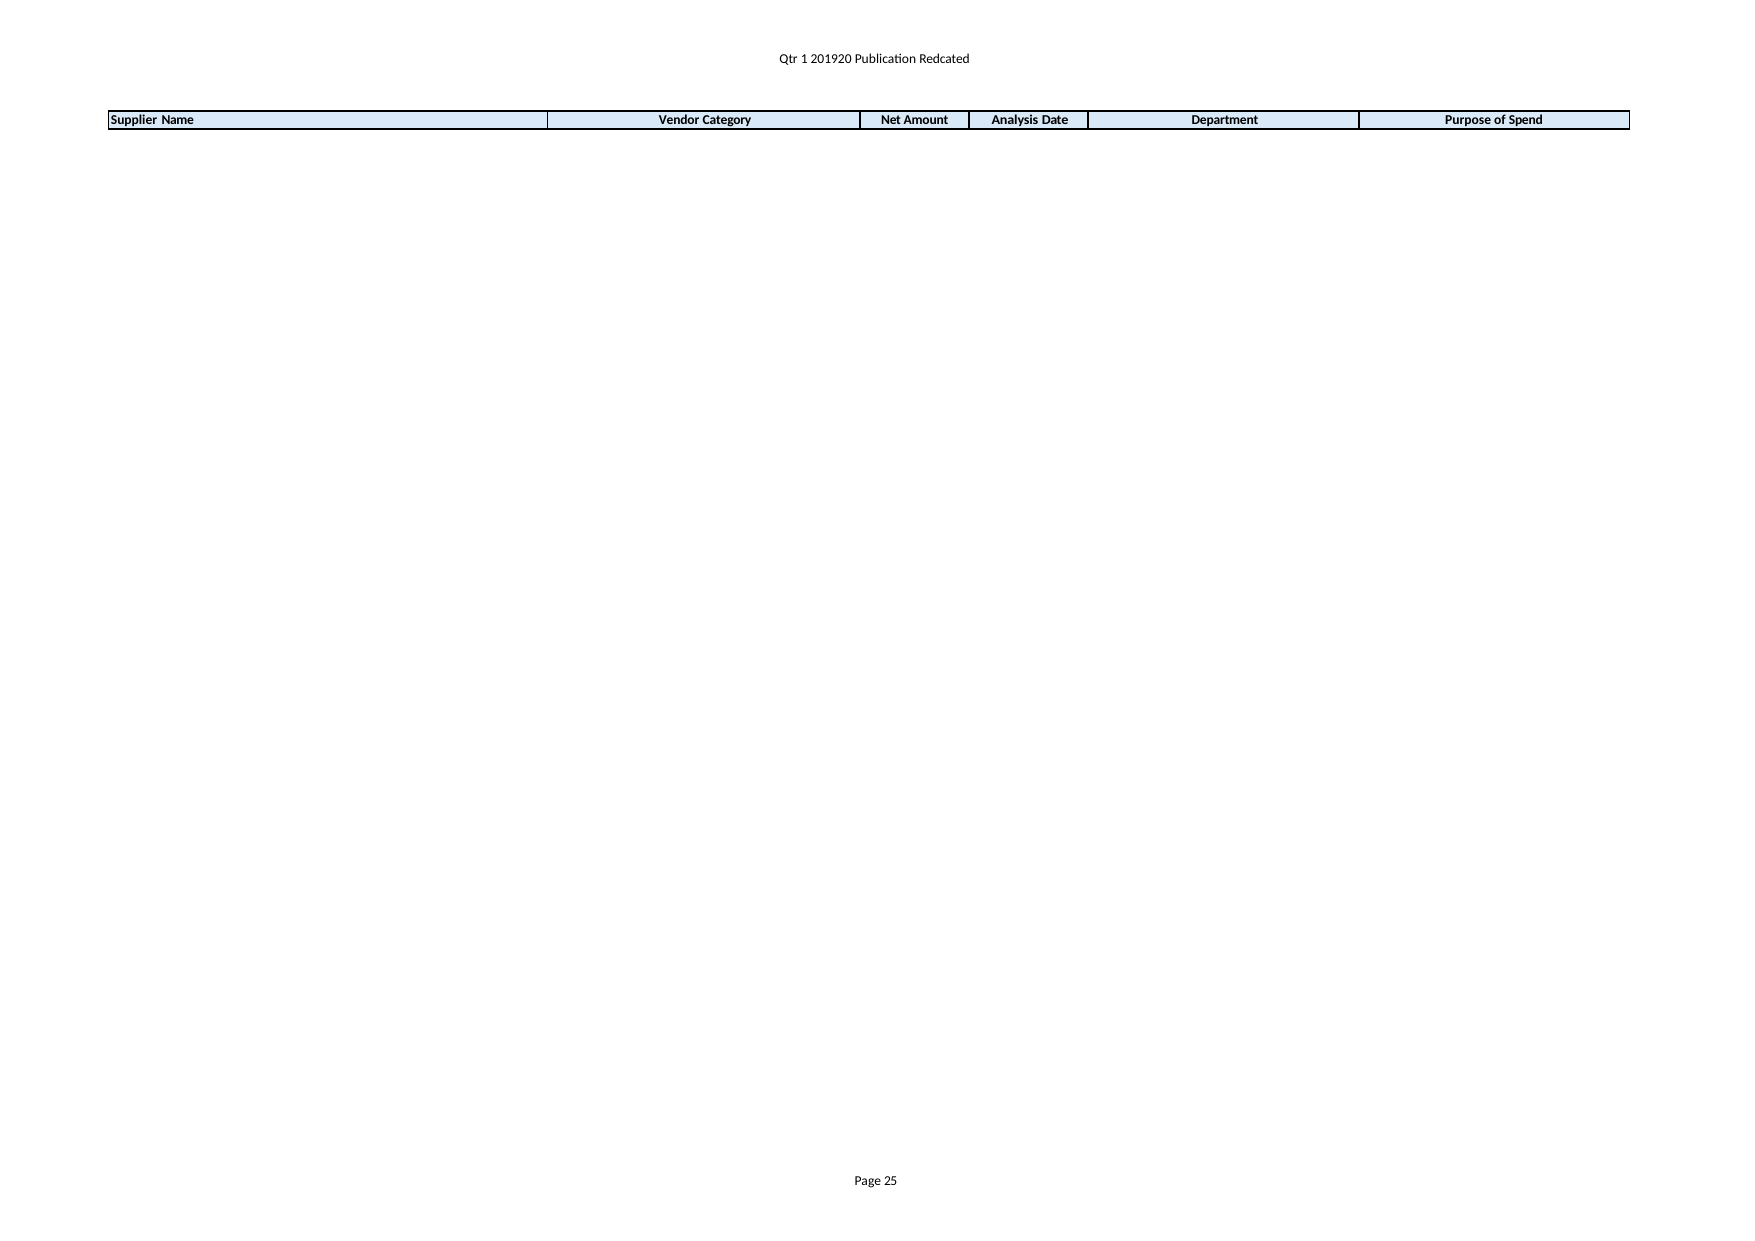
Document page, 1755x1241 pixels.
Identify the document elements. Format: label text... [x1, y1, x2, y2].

table_header Net Amount [861, 112, 968, 128]
table_header Supplier Name [109, 112, 547, 128]
table_header Analysis Date [970, 112, 1087, 128]
table_header Vendor Category [548, 112, 859, 128]
table_header Purpose of Spend [1360, 112, 1629, 128]
table_header Department [1089, 112, 1358, 128]
